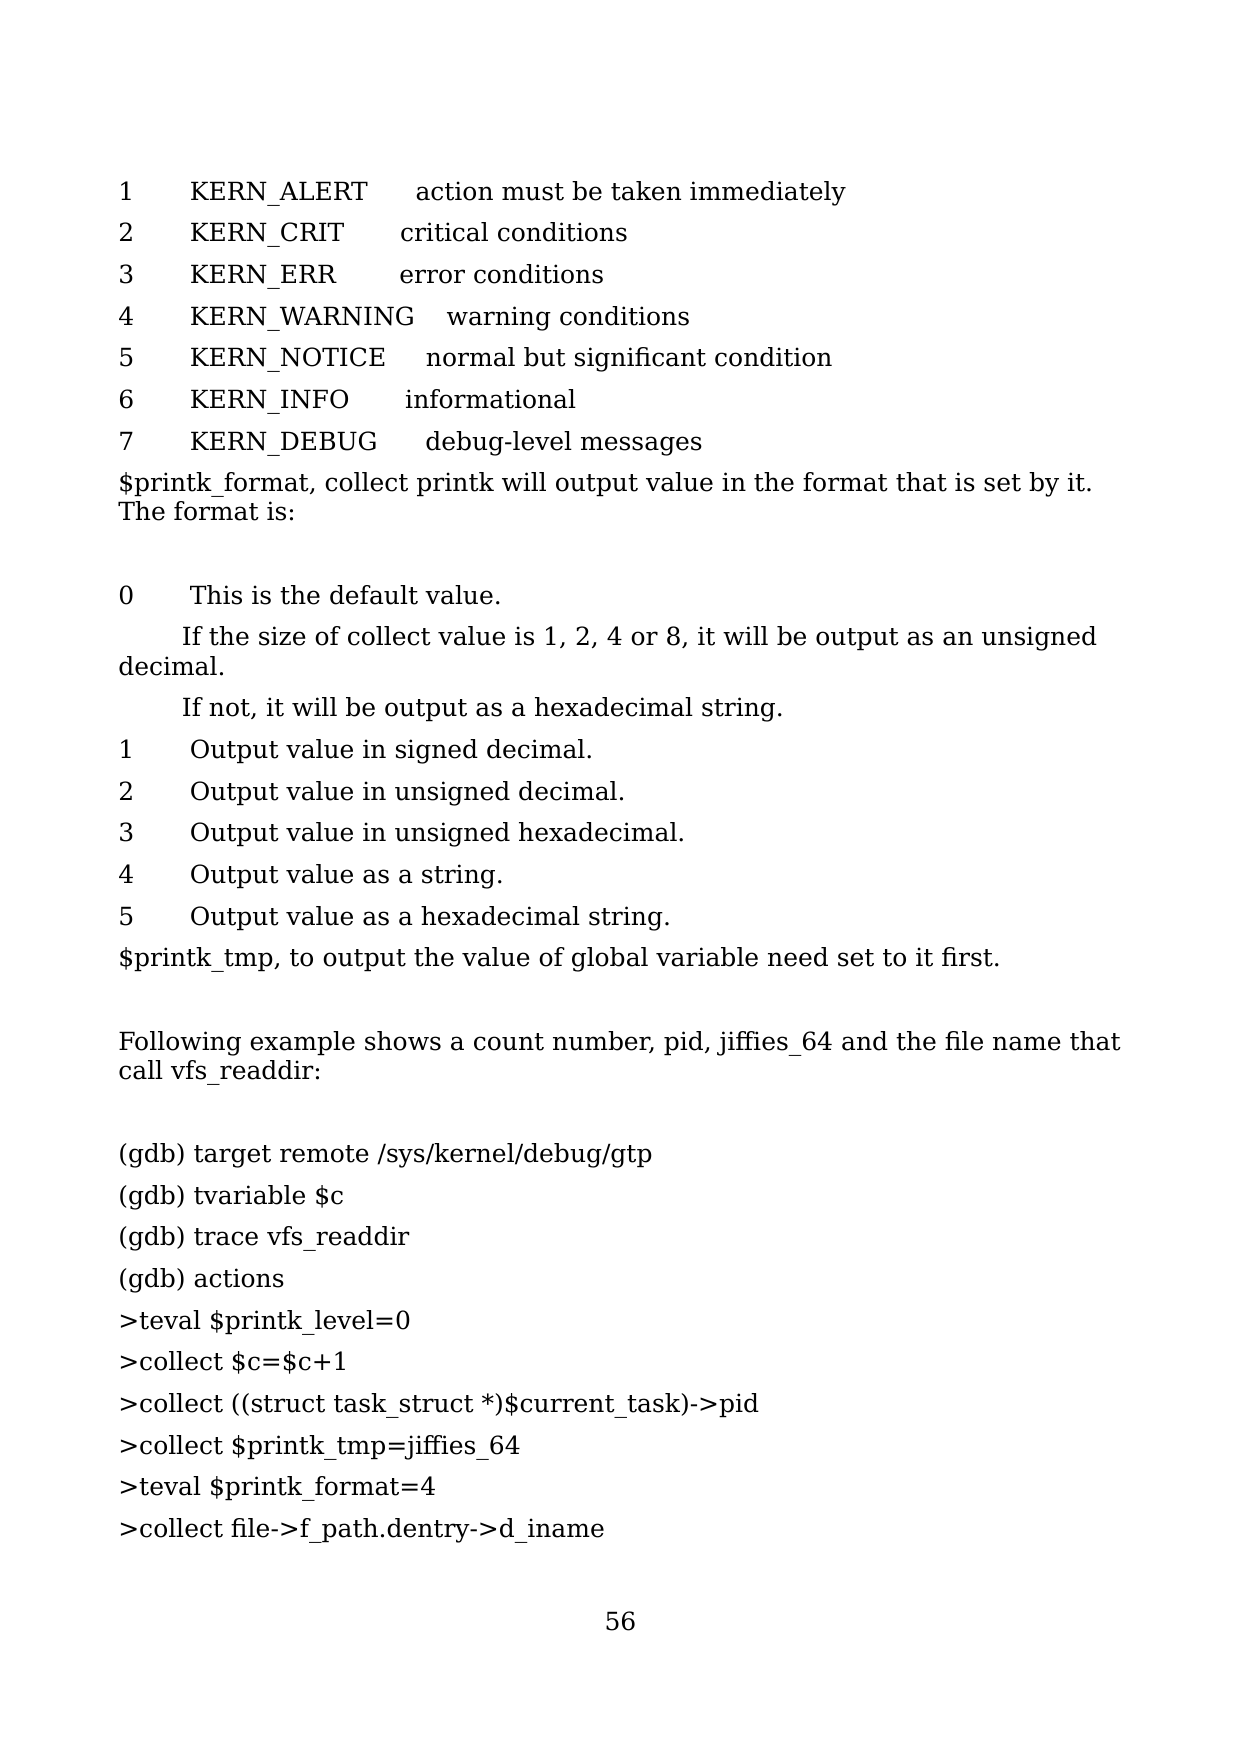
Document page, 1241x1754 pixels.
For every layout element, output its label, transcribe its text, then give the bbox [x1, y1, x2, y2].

text 4 KERN_WARNING warning conditions [118, 302, 1122, 331]
text (gdb) actions [118, 1264, 1122, 1293]
text >collect file->f_path.dentry->d_iname [118, 1514, 1122, 1543]
text 3 Output value in unsigned hexadecimal. [118, 818, 1122, 848]
text 5 KERN_NOTICE normal but significant condition [118, 343, 1122, 373]
text >teval $printk_level=0 [118, 1306, 1122, 1335]
text Following example shows a count number, pid, jiffies_64 and the file name that call vfs_readdir: [118, 1027, 1122, 1085]
text (gdb) target remote /sys/kernel/debug/gtp [118, 1139, 1122, 1168]
text 6 KERN_INFO informational [118, 385, 1122, 414]
text >collect ((struct task_struct *)$current_task)->pid [118, 1389, 1122, 1418]
text 1 Output value in signed decimal. [118, 735, 1122, 764]
text (gdb) trace vfs_readdir [118, 1223, 1122, 1252]
text If not, it will be output as a hexadecimal string. [118, 693, 1122, 723]
text 7 KERN_DEBUG debug-level messages [118, 427, 1122, 456]
text (gdb) tvariable $c [118, 1181, 1122, 1210]
text If the size of collect value is 1, 2, 4 or 8, it will be output as an unsigned decimal. [118, 623, 1122, 681]
text >collect $printk_tmp=jiffies_64 [118, 1431, 1122, 1460]
text 4 Output value as a string. [118, 860, 1122, 889]
text >collect $c=$c+1 [118, 1348, 1122, 1377]
text 1 KERN_ALERT action must be taken immediately [118, 177, 1122, 206]
text $printk_tmp, to output the value of global variable need set to it first. [118, 943, 1122, 973]
text 3 KERN_ERR error conditions [118, 260, 1122, 289]
text 5 Output value as a hexadecimal string. [118, 902, 1122, 931]
text $printk_format, collect printk will output value in the format that is set by it. The format is: [118, 468, 1122, 527]
text 2 KERN_CRIT critical conditions [118, 218, 1122, 248]
text 0 This is the default value. [118, 581, 1122, 610]
text 2 Output value in unsigned decimal. [118, 777, 1122, 806]
text >teval $printk_format=4 [118, 1473, 1122, 1502]
